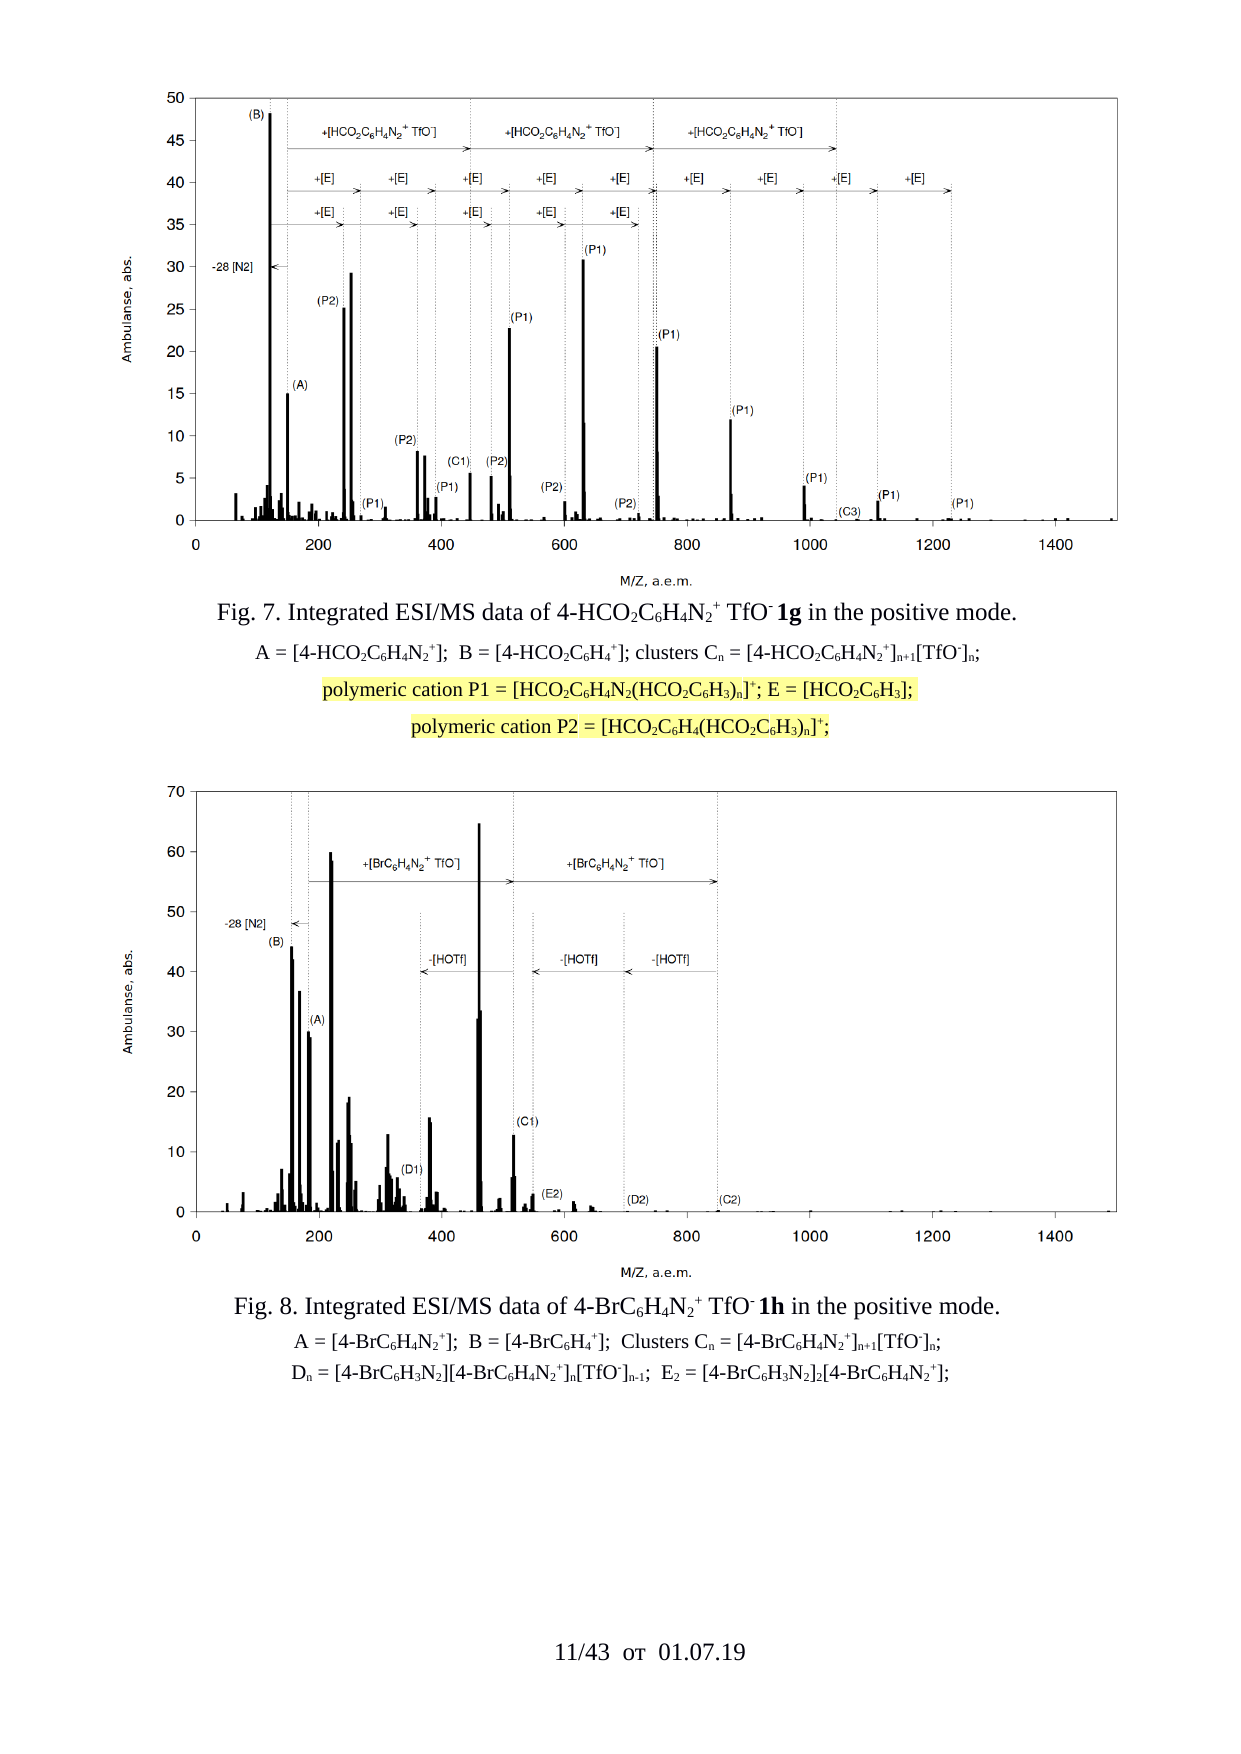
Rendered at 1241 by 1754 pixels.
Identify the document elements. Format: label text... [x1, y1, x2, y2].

text polymeric cation P1 = [HCO2C6H4N2(HCO2C6H3)n]+; E = [HCO2C6H3]; [118, 677, 1122, 701]
text A = [4-BrC6H4N2+]; B = [4-BrC6H4+]; Clusters Cn = [4-BrC6H4N2+]n+1[TfO-]n; [118, 1329, 1122, 1353]
text Fig. 8. Integrated ESI/MS data of 4-BrC6H4N2+ TfO- 1h in the positive mode. [118, 1291, 1122, 1320]
text Fig. 7. Integrated ESI/MS data of 4-HCO2C6H4N2+ TfO- 1g in the positive mode. [118, 597, 1122, 626]
text A = [4-HCO2C6H4N2+]; B = [4-HCO2C6H4+]; clusters Cn = [4-HCO2C6H4N2+]n+1[TfO-]n; [118, 640, 1122, 664]
picture [118, 782, 1123, 1283]
picture [118, 88, 1123, 590]
text polymeric cation P2 = [HCO2C6H4(HCO2C6H3)n]+; [118, 714, 1122, 738]
text Dn = [4-BrC6H3N2][4-BrC6H4N2+]n[TfO-]n-1; E2 = [4-BrC6H3N2]2[4-BrC6H4N2+]; [118, 1360, 1122, 1384]
